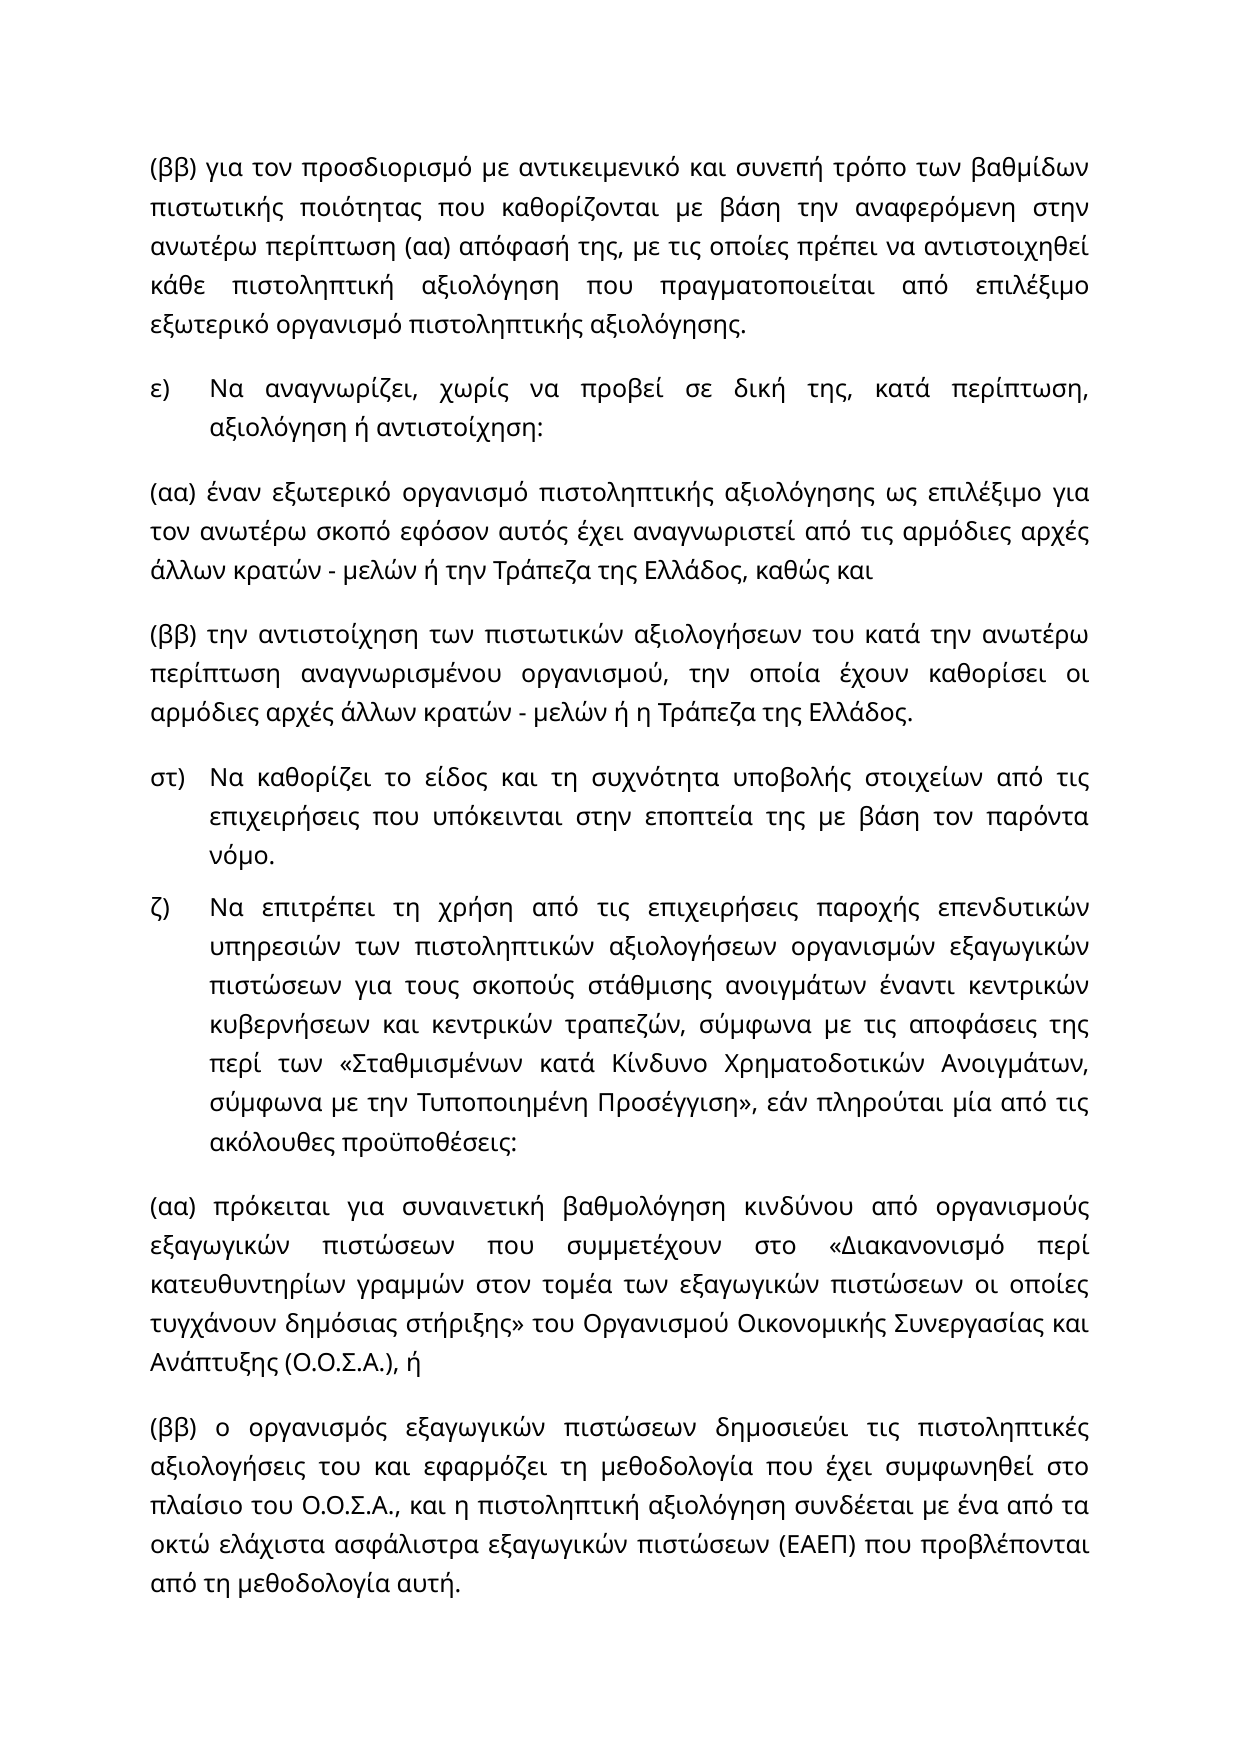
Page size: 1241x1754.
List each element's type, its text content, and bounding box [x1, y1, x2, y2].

text (ββ) ο οργανισμός εξαγωγικών πιστώσεων δημοσιεύει τις πιστοληπτικές αξιολογήσεις του και εφαρμόζει τη μεθοδολογία που έχει συμφωνηθεί στο πλαίσιο του Ο.Ο.Σ.Α., και η πιστοληπτική αξιολόγηση συνδέεται με ένα από τα οκτώ ελάχιστα ασφάλιστρα εξαγωγικών πιστώσεων (ΕΑΕΠ) που προβλέπονται από τη μεθοδολογία αυτή. [150, 1409, 1090, 1600]
text (ββ) την αντιστοίχηση των πιστωτικών αξιολογήσεων του κατά την ανωτέρω περίπτωση αναγνωρισμένου οργανισμού, την οποία έχουν καθορίσει οι αρμόδιες αρχές άλλων κρατών - μελών ή η Τράπεζα της Ελλάδος. [150, 617, 1090, 729]
list στ) Να καθορίζει το είδος και τη συχνότητα υποβολής στοιχείων από τις επιχειρήσεις που υπόκεινται στην εποπτεία της με βάση τον παρόντα νόμο. [150, 759, 1090, 872]
list ε) Να αναγνωρίζει, χωρίς να προβεί σε δική της, κατά περίπτωση, αξιολόγηση ή αντιστοίχηση: [150, 371, 1090, 444]
text (ββ) για τον προσδιορισμό με αντικειμενικό και συνεπή τρόπο των βαθμίδων πιστωτικής ποιότητας που καθορίζονται με βάση την αναφερόμενη στην ανωτέρω περίπτωση (αα) απόφασή της, με τις οποίες πρέπει να αντιστοιχηθεί κάθε πιστοληπτική αξιολόγηση που πραγματοποιείται από επιλέξιμο εξωτερικό οργανισμό πιστοληπτικής αξιολόγησης. [150, 150, 1090, 341]
list ζ) Να επιτρέπει τη χρήση από τις επιχειρήσεις παροχής επενδυτικών υπηρεσιών των πιστοληπτικών αξιολογήσεων οργανισμών εξαγωγικών πιστώσεων για τους σκοπούς στάθμισης ανοιγμάτων έναντι κεντρικών κυβερνήσεων και κεντρικών τραπεζών, σύμφωνα με τις αποφάσεις της περί των «Σταθμισμένων κατά Κίνδυνο Χρηματοδοτικών Ανοιγμάτων, σύμφωνα με την Τυποποιημένη Προσέγγιση», εάν πληρούται μία από τις ακόλουθες προϋποθέσεις: [150, 889, 1090, 1158]
text (αα) έναν εξωτερικό οργανισμό πιστοληπτικής αξιολόγησης ως επιλέξιμο για τον ανωτέρω σκοπό εφόσον αυτός έχει αναγνωριστεί από τις αρμόδιες αρχές άλλων κρατών - μελών ή την Τράπεζα της Ελλάδος, καθώς και [150, 474, 1090, 587]
text (αα) πρόκειται για συναινετική βαθμολόγηση κινδύνου από οργανισμούς εξαγωγικών πιστώσεων που συμμετέχουν στο «Διακανονισμό περί κατευθυντηρίων γραμμών στον τομέα των εξαγωγικών πιστώσεων οι οποίες τυγχάνουν δημόσιας στήριξης» του Οργανισμού Οικονομικής Συνεργασίας και Ανάπτυξης (Ο.Ο.Σ.Α.), ή [150, 1188, 1090, 1379]
